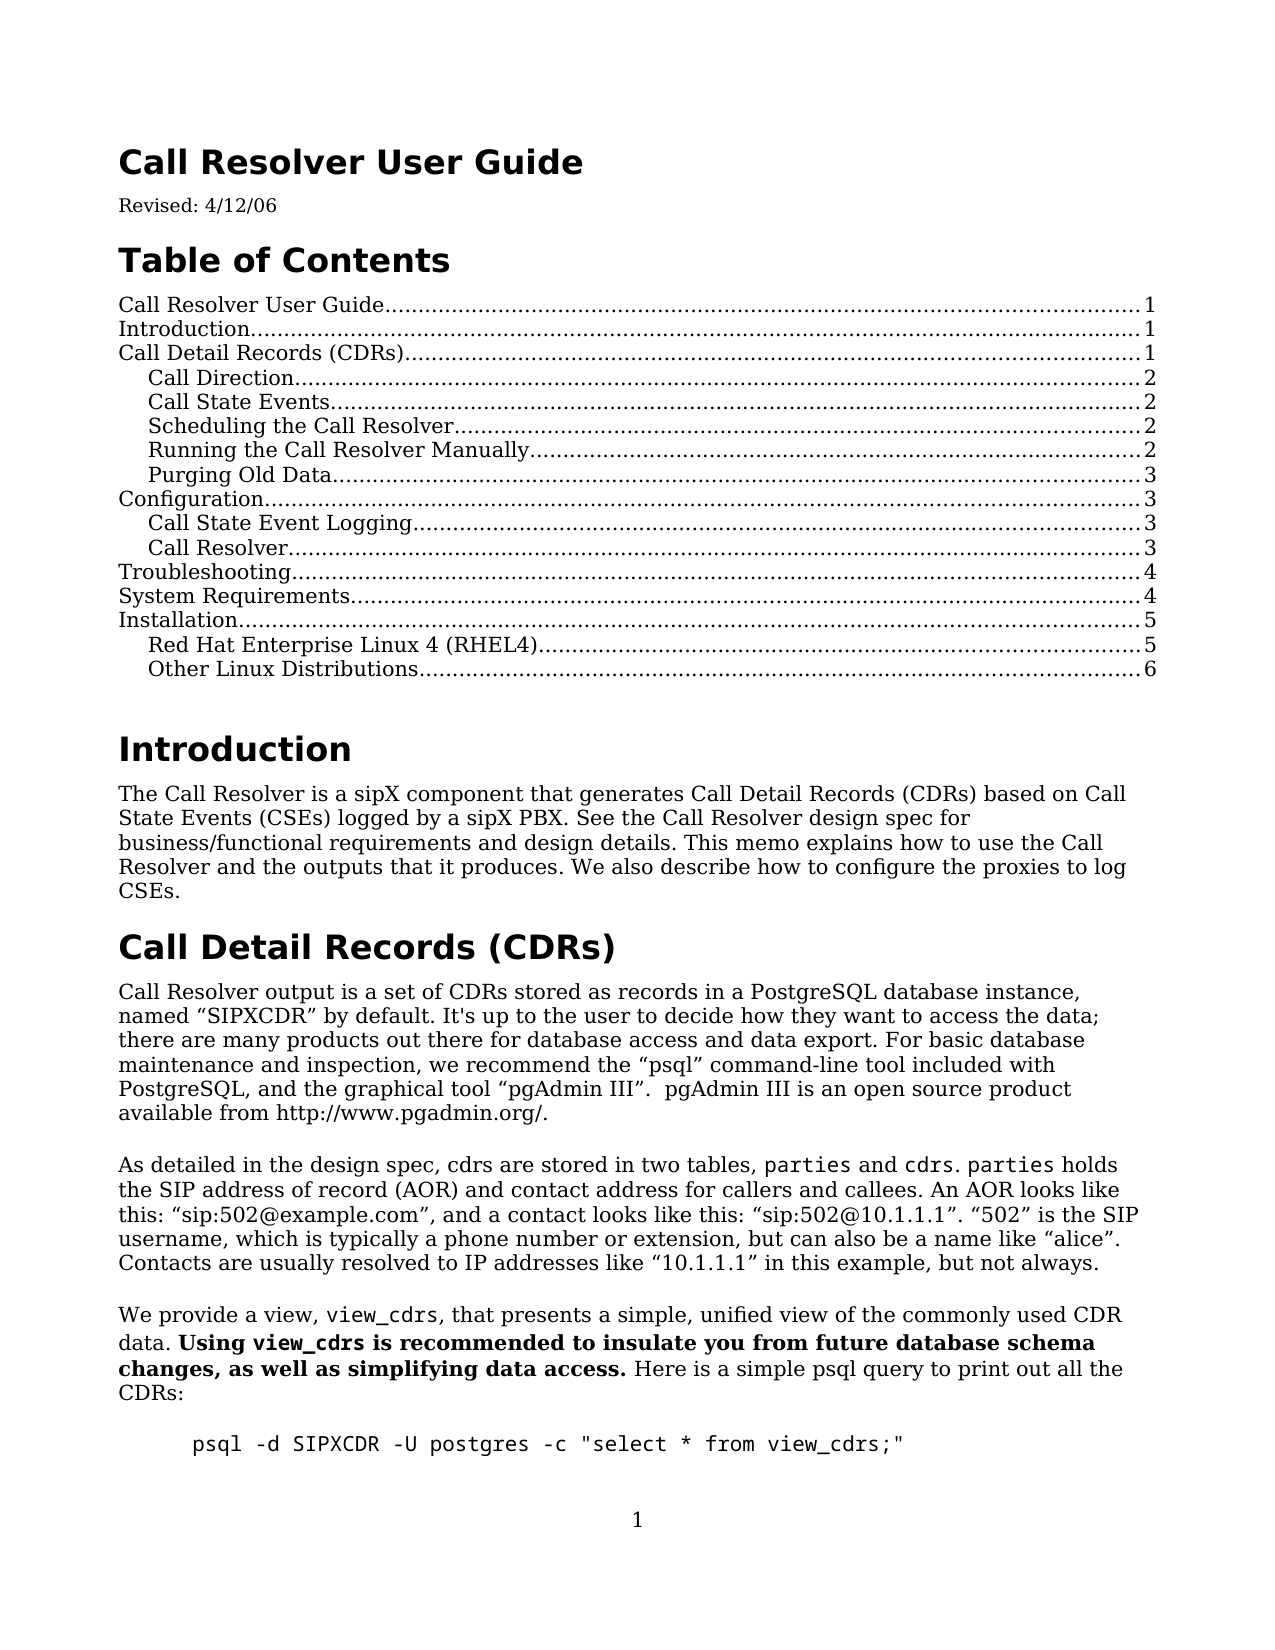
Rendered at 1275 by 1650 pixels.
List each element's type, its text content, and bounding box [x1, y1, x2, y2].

text Other Linux Distributions 6 [148, 657, 1157, 681]
text The Call Resolver is a sipX component that generates Call Detail Records (CDRs) based on Call State Events (CSEs) logged by a sipX PBX. See the Call Resolver design spec for business/functional requirements and design details. This memo explains how to use the Call Resolver and the outputs that it produces. We also describe how to configure the proxies to log CSEs. [118, 782, 1157, 903]
text We provide a view, view_cdrs, that presents a simple, unified view of the commonly used CDR data. Using view_cdrs is recommended to insulate you from future database schema changes, as well as simplifying data access. Here is a simple psql query to print out all the CDRs: [118, 1300, 1157, 1405]
subtitle Call Detail Records (CDRs) [118, 928, 1157, 967]
text Configuration 3 [118, 487, 1157, 511]
text Scheduling the Call Resolver 2 [148, 414, 1157, 438]
text Call State Event Logging 3 [148, 511, 1157, 536]
text Call Resolver 3 [148, 536, 1157, 560]
subtitle Call Resolver User Guide [118, 143, 1157, 182]
subtitle Introduction [118, 731, 1157, 769]
text Installation 5 [118, 608, 1157, 633]
subtitle Table of Contents [118, 242, 1157, 280]
text Troubleshooting 4 [118, 560, 1157, 584]
text Call Detail Records (CDRs) 1 [118, 341, 1157, 366]
text Revised: 4/12/06 [118, 195, 1157, 217]
text Call Direction 2 [148, 366, 1157, 390]
text Call Resolver output is a set of CDRs stored as records in a PostgreSQL database instance, named “SIPXCDR” by default. It's up to the user to decide how they want to access the data; there are many products out there for database access and data export. For basic database maintenance and inspection, we recommend the “psql” command-line tool included with PostgreSQL, and the graphical tool “pgAdmin III”. pgAdmin III is an open source product available from http://www.pgadmin.org/. [118, 980, 1157, 1126]
text Running the Call Resolver Manually 2 [148, 438, 1157, 463]
text Purging Old Data 3 [148, 463, 1157, 487]
text System Requirements 4 [118, 584, 1157, 608]
text Call State Events 2 [148, 390, 1157, 414]
text As detailed in the design spec, cdrs are stored in two tables, parties and cdrs. parties holds the SIP address of record (AOR) and contact address for callers and callees. An AOR looks like this: “sip:502@example.com”, and a contact looks like this: “sip:502@10.1.1.1”. “502” is the SIP username, which is typically a phone number or extension, but can also be a name like “alice”. Contacts are usually resolved to IP addresses like “10.1.1.1” in this example, but not always. [118, 1150, 1157, 1275]
text Introduction 1 [118, 317, 1157, 341]
text Red Hat Enterprise Linux 4 (RHEL4) 5 [148, 633, 1157, 657]
text psql -d SIPXCDR -U postgres -c "select * from view_cdrs;" [192, 1429, 1157, 1458]
text Call Resolver User Guide 1 [118, 293, 1157, 317]
